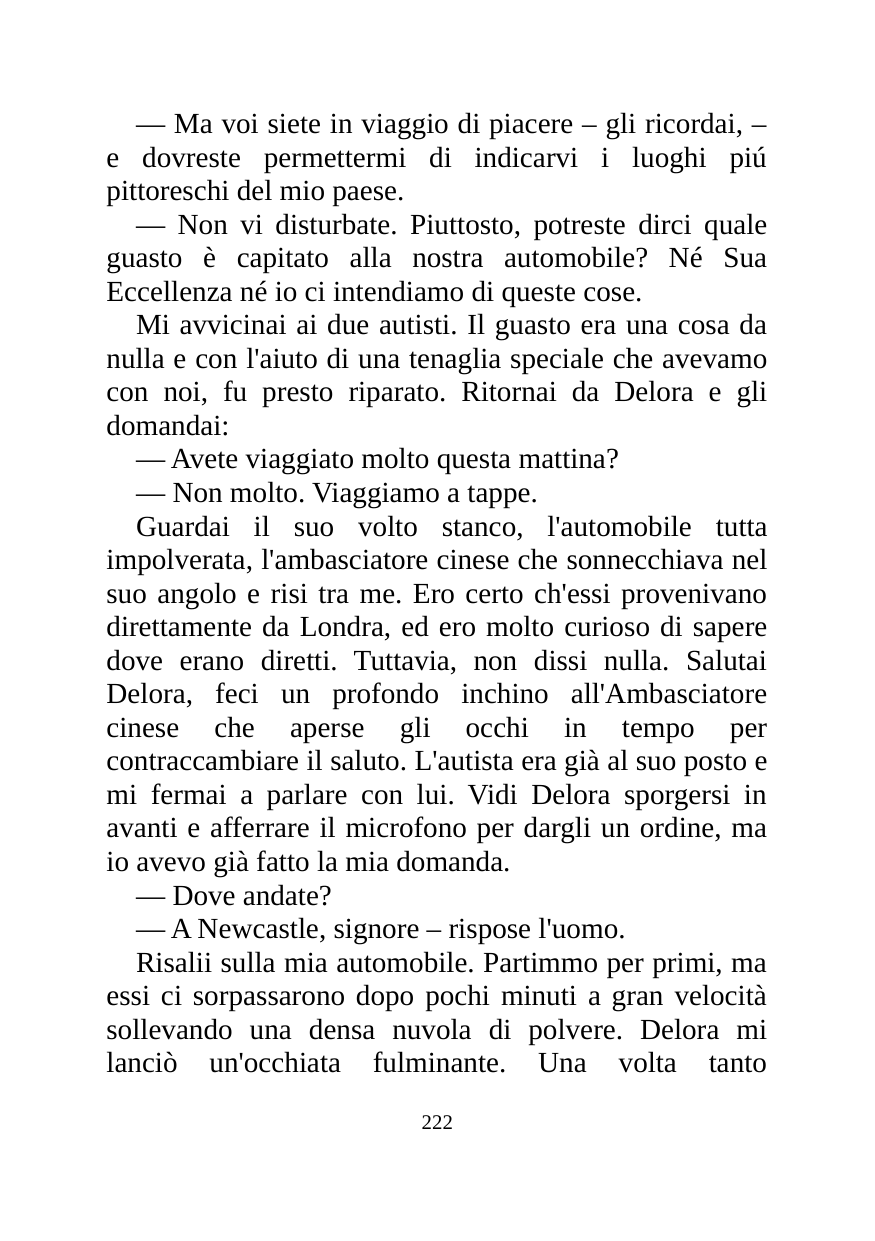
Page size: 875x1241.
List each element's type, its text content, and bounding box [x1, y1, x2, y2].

text Risalii sulla mia automobile. Partimmo per primi, ma essi ci sorpassarono dopo pochi minuti a gran velocità sollevando una densa nuvola di polvere. Delora mi lanciò un'occhiata fulminante. Una volta tanto [106, 945, 768, 1079]
text — Ma voi siete in viaggio di piacere – gli ricordai, – e dovreste permettermi di indicarvi i luoghi piú pittoreschi del mio paese. [106, 106, 768, 207]
text — A Newcastle, signore – rispose l'uomo. [106, 911, 768, 945]
text — Avete viaggiato molto questa mattina? [106, 442, 768, 475]
text — Non molto. Viaggiamo a tappe. [106, 475, 768, 509]
text — Non vi disturbate. Piuttosto, potreste dirci quale guasto è capitato alla nostra automobile? Né Sua Eccellenza né io ci intendiamo di queste cose. [106, 207, 768, 307]
text Guardai il suo volto stanco, l'automobile tutta impolverata, l'ambasciatore cinese che sonnecchiava nel suo angolo e risi tra me. Ero certo ch'essi provenivano direttamente da Londra, ed ero molto curioso di sapere dove erano diretti. Tuttavia, non dissi nulla. Salutai Delora, feci un profondo inchino all'Ambasciatore cinese che aperse gli occhi in tempo per contraccambiare il saluto. L'autista era già al suo posto e mi fermai a parlare con lui. Vidi Delora sporgersi in avanti e afferrare il microfono per dargli un ordine, ma io avevo già fatto la mia domanda. [106, 509, 768, 878]
text Mi avvicinai ai due autisti. Il guasto era una cosa da nulla e con l'aiuto di una tenaglia speciale che avevamo con noi, fu presto riparato. Ritornai da Delora e gli domandai: [106, 307, 768, 442]
text — Dove andate? [106, 878, 768, 911]
